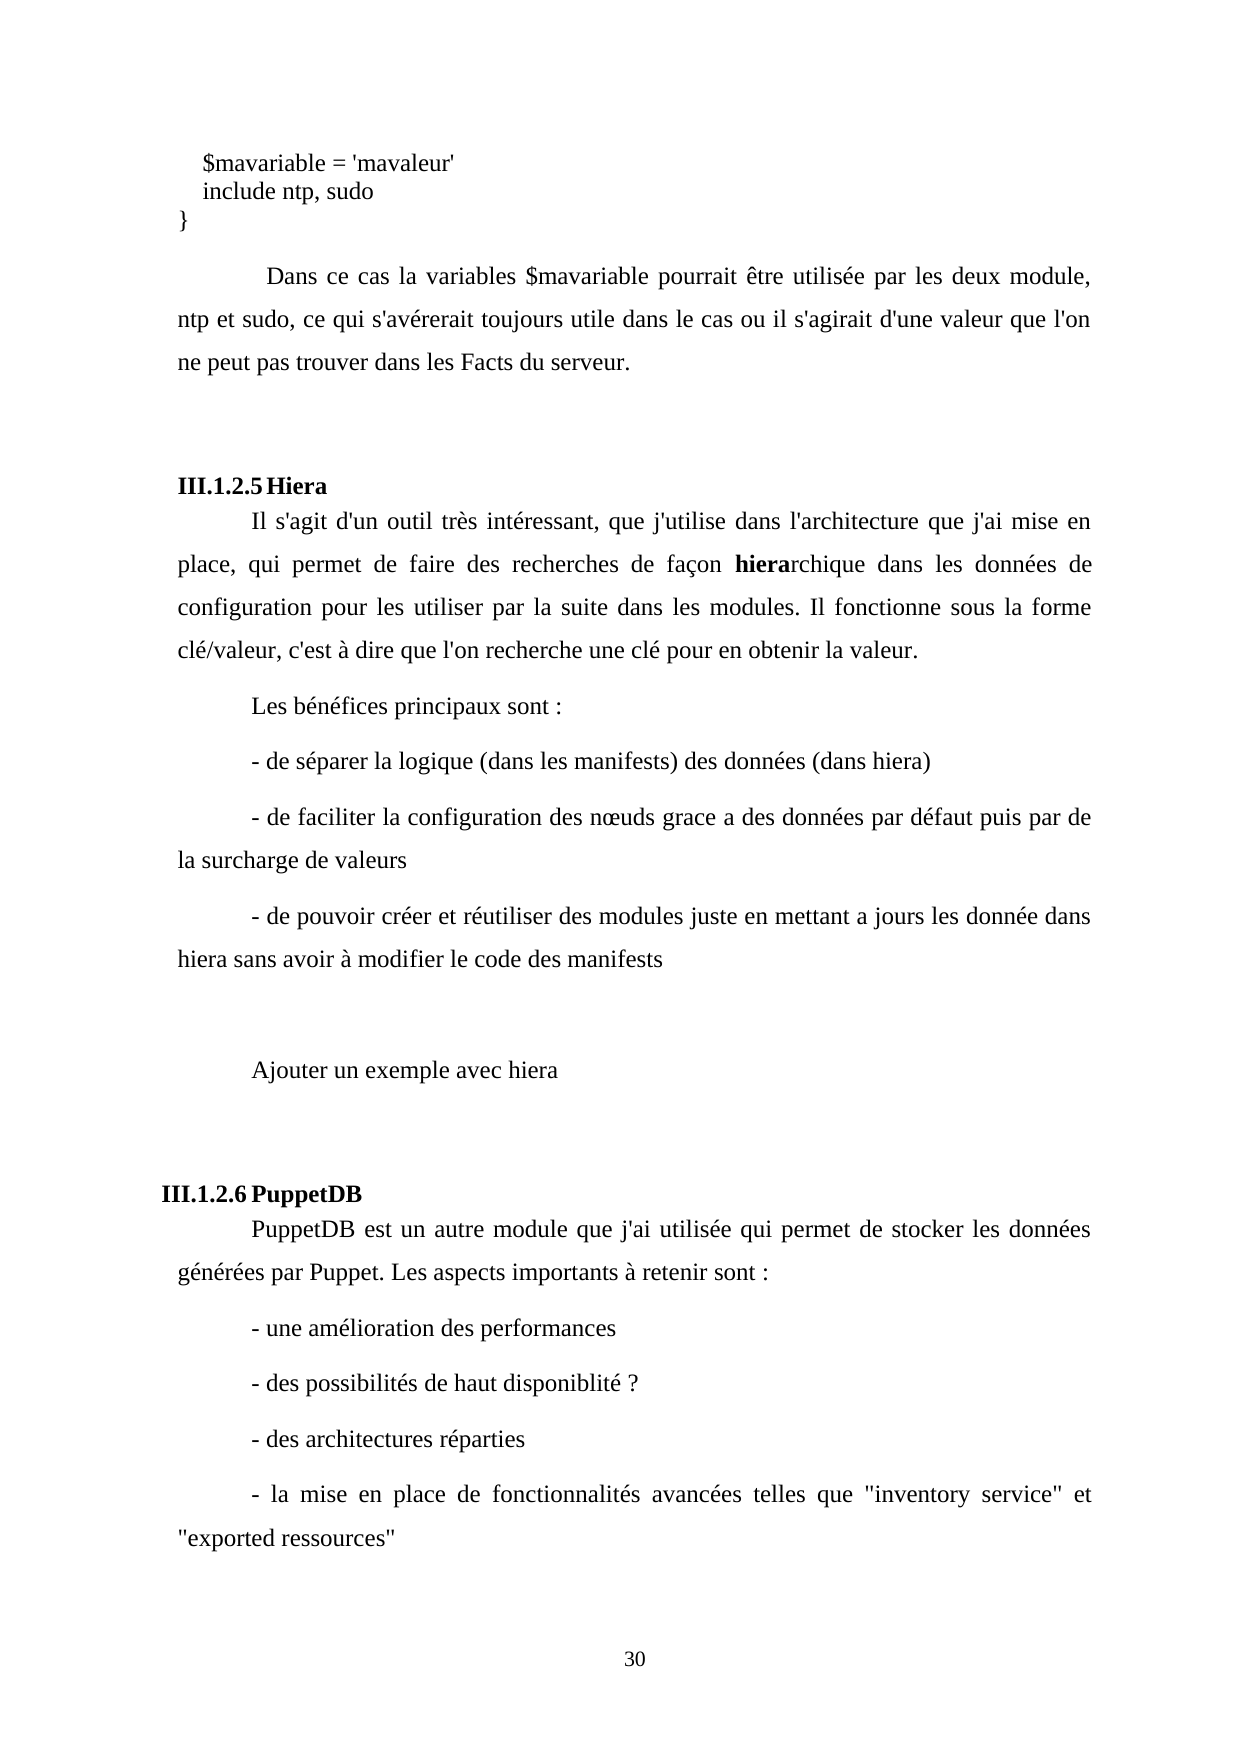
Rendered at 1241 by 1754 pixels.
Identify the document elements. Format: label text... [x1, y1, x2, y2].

text - de faciliter la configuration des nœuds grace a des données par défaut puis par de la surcharge de valeurs [177, 802, 1092, 874]
text - des architectures réparties [177, 1424, 1092, 1453]
text $mavariable = 'mavaleur' [177, 148, 1092, 176]
text - une amélioration des performances [177, 1313, 1092, 1341]
text - des possibilités de haut disponiblité ? [177, 1368, 1092, 1397]
text Les bénéfices principaux sont : [177, 691, 1092, 719]
text Dans ce cas la variables $mavariable pourrait être utilisée par les deux module, ntp et sudo, ce qui s'avérerait toujours utile dans le cas ou il s'agirait d'une valeur que l'on ne peut pas trouver dans les Facts du serveur. [177, 261, 1092, 376]
text Il s'agit d'un outil très intéressant, que j'utilise dans l'architecture que j'ai mise en place, qui permet de faire des recherches de façon hierarchique dans les données de configuration pour les utiliser par la suite dans les modules. Il fonctionne sous la forme clé/valeur, c'est à dire que l'on recherche une clé pour en obtenir la valeur. [177, 506, 1092, 664]
subtitle PuppetDB [161, 1179, 1092, 1208]
text PuppetDB est un autre module que j'ai utilisée qui permet de stocker les données générées par Puppet. Les aspects importants à retenir sont : [177, 1214, 1092, 1286]
text - de pouvoir créer et réutiliser des modules juste en mettant a jours les donnée dans hiera sans avoir à modifier le code des manifests [177, 901, 1092, 973]
text } [177, 205, 1092, 234]
text Ajouter un exemple avec hiera [177, 1055, 1092, 1084]
text - de séparer la logique (dans les manifests) des données (dans hiera) [177, 746, 1092, 775]
text include ntp, sudo [177, 176, 1092, 205]
text - la mise en place de fonctionnalités avancées telles que "inventory service" et "exported ressources" [177, 1479, 1092, 1551]
subtitle Hiera [177, 471, 1092, 499]
